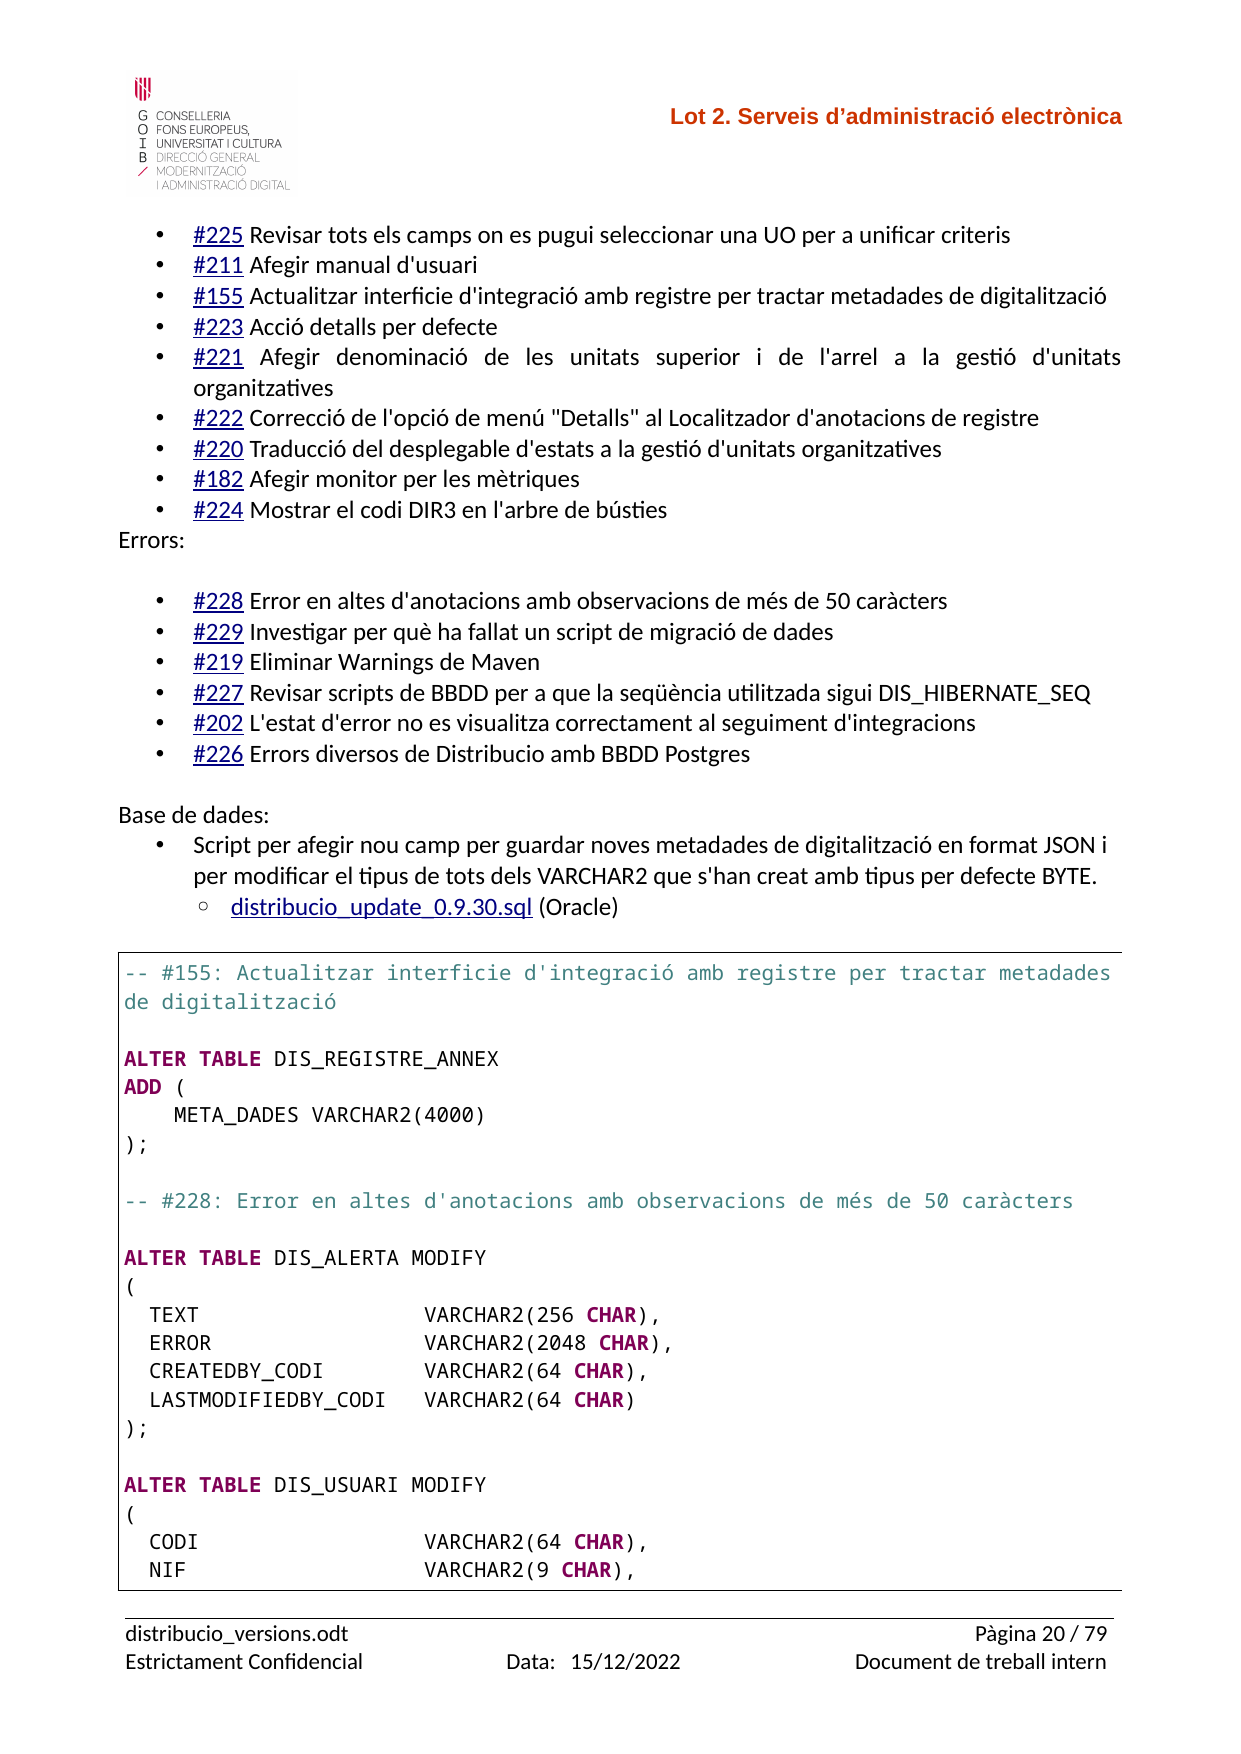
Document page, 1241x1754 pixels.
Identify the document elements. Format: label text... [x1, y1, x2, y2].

list #223 Acció detalls per defecte [156, 311, 1122, 341]
list #224 Mostrar el codi DIR3 en l'arbre de bústies [156, 494, 1122, 524]
text Base de dades: [118, 799, 1122, 829]
list #219 Eliminar Warnings de Maven [156, 646, 1122, 677]
table_header -- #155: Actualitzar interficie d'integració amb registre per tractar metadades de digitalització ALTER TABLE DIS_REGISTRE_ANNEX ADD ( META_DADES VARCHAR2(4000) ); -- #228: Error en altes d'anotacions amb observacions de més de 50 caràcters ALTER TABLE DIS_ALERTA MODIFY ( TEXT VARCHAR2(256 CHAR), ERROR VARCHAR2(2048 CHAR), CREATEDBY_CODI VARCHAR2(64 CHAR), LASTMODIFIEDBY_CODI VARCHAR2(64 CHAR) ); ALTER TABLE DIS_USUARI MODIFY ( CODI VARCHAR2(64 CHAR), NIF VARCHAR2(9 CHAR), [119, 953, 1122, 1590]
list distribucio_update_0.9.30.sql (Oracle) [193, 891, 1122, 921]
list #211 Afegir manual d'usuari [156, 250, 1122, 280]
list #222 Correcció de l'opció de menú "Detalls" al Localitzador d'anotacions de registre [156, 402, 1122, 433]
picture [126, 70, 299, 197]
list #182 Afegir monitor per les mètriques [156, 463, 1122, 494]
list #227 Revisar scripts de BBDD per a que la seqüència utilitzada sigui DIS_HIBERNATE_SEQ [156, 677, 1122, 707]
list #202 L'estat d'error no es visualitza correctament al seguiment d'integracions [156, 707, 1122, 738]
list #221 Afegir denominació de les unitats superior i de l'arrel a la gestió d'unitats organitzatives [156, 341, 1122, 402]
list #226 Errors diversos de Distribucio amb BBDD Postgres [156, 738, 1122, 768]
text Errors: [118, 524, 1122, 555]
list #229 Investigar per què ha fallat un script de migració de dades [156, 616, 1122, 646]
list #220 Traducció del desplegable d'estats a la gestió d'unitats organitzatives [156, 433, 1122, 463]
list #228 Error en altes d'anotacions amb observacions de més de 50 caràcters [156, 585, 1122, 616]
list Script per afegir nou camp per guardar noves metadades de digitalització en format JSON i per modificar el tipus de tots dels VARCHAR2 que s'han creat amb tipus per defecte BYTE. [156, 829, 1122, 891]
list #225 Revisar tots els camps on es pugui seleccionar una UO per a unificar criteris [156, 219, 1122, 250]
list #155 Actualitzar interficie d'integració amb registre per tractar metadades de digitalització [156, 280, 1122, 311]
